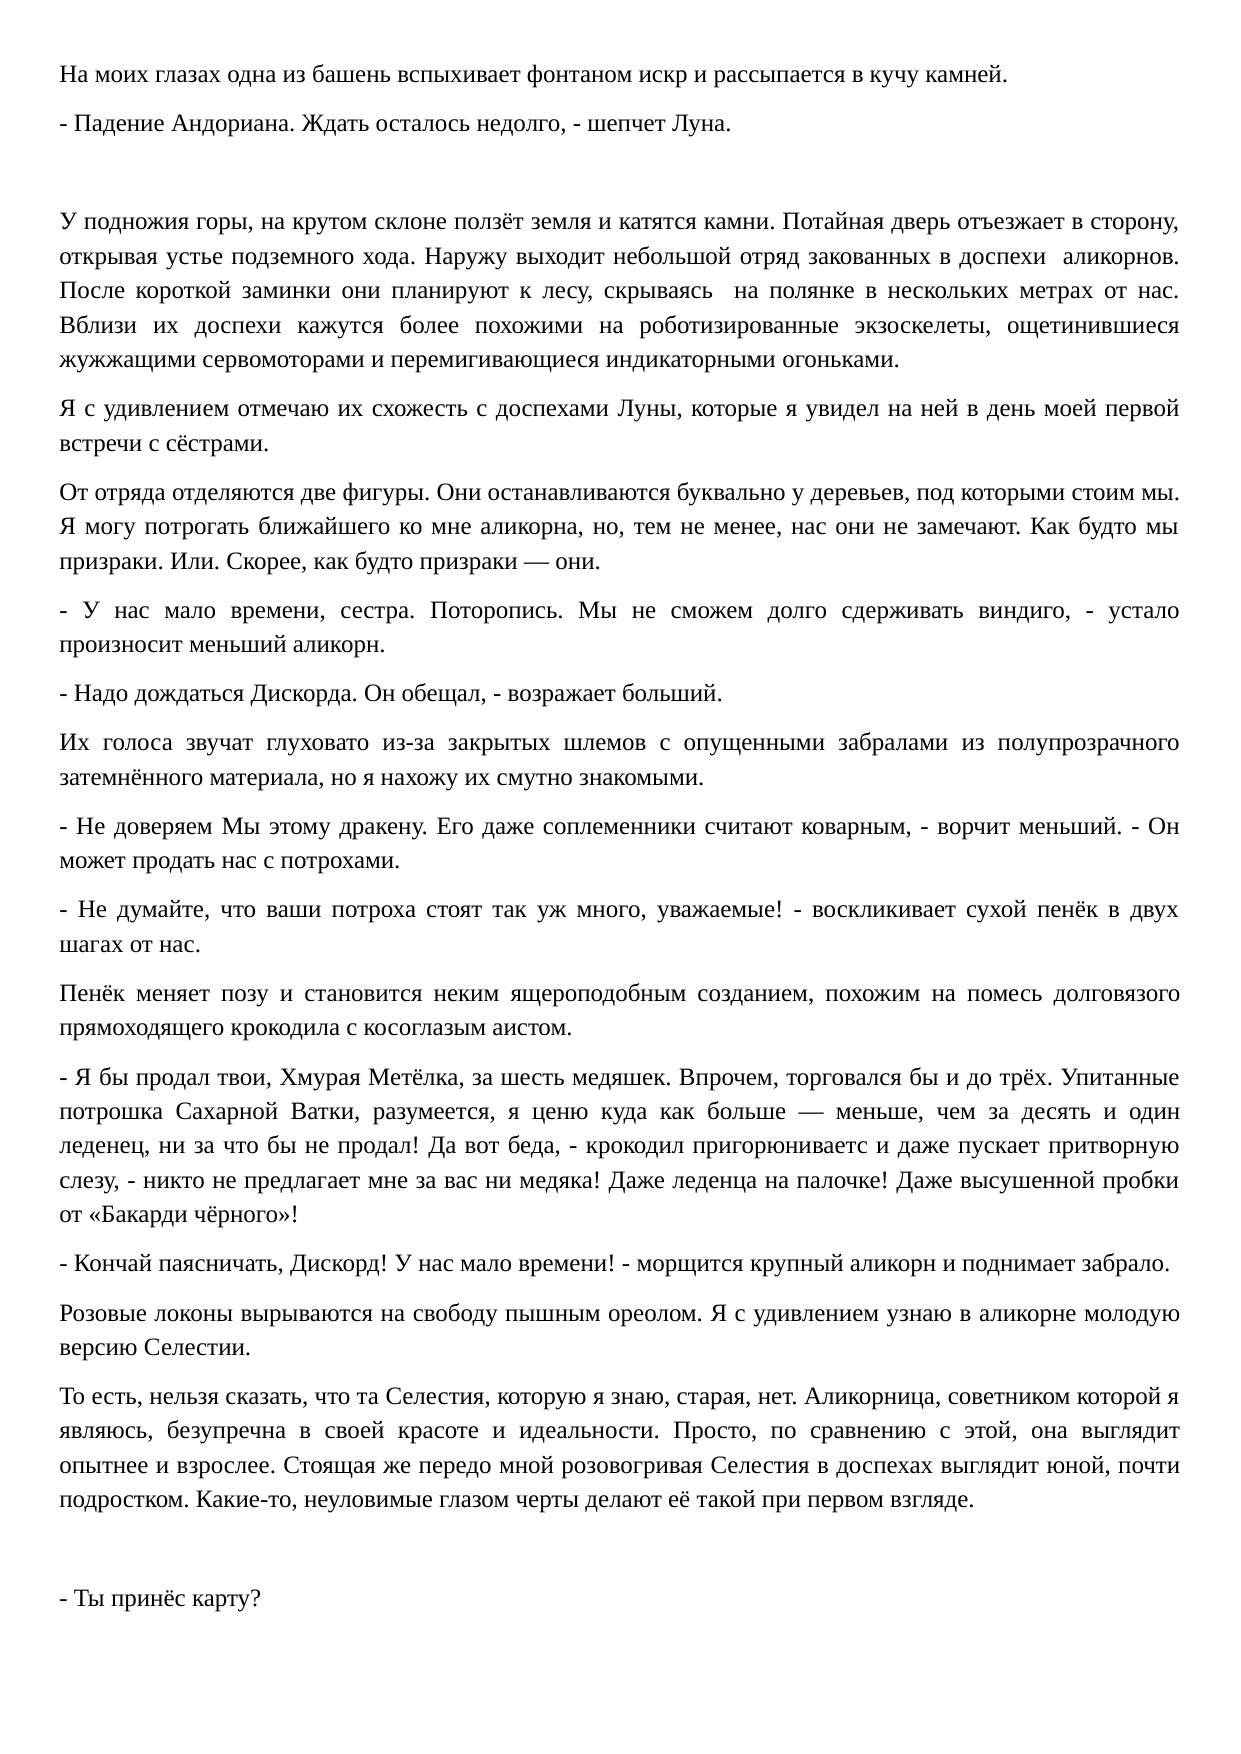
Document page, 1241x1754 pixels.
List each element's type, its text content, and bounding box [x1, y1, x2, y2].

text Пенёк меняет позу и становится неким ящероподобным созданием, похожим на помесь долговязого прямоходящего крокодила с косоглазым аистом. [59, 978, 1181, 1041]
text - Падение Андориана. Ждать осталось недолго, - шепчет Луна. [59, 108, 1181, 137]
text - У нас мало времени, сестра. Поторопись. Мы не сможем долго сдерживать виндиго, - устало произносит меньший аликорн. [59, 595, 1181, 658]
text - Не думайте, что ваши потроха стоят так уж много, уважаемые! - воскликивает сухой пенёк в двух шагах от нас. [59, 894, 1181, 958]
text У подножия горы, на крутом склоне ползёт земля и катятся камни. Потайная дверь отъезжает в сторону, открывая устье подземного хода. Наружу выходит небольшой отряд закованных в доспехи аликорнов. После короткой заминки они планируют к лесу, скрываясь на полянке в нескольких метрах от нас. Вблизи их доспехи кажутся более похожими на роботизированные экзоскелеты, ощетинившиеся жужжащими сервомоторами и перемигивающиеся индикаторными огоньками. [59, 206, 1181, 373]
text Я с удивлением отмечаю их схожесть с доспехами Луны, которые я увидел на ней в день моей первой встречи с сёстрами. [59, 393, 1181, 456]
text - Я бы продал твои, Хмурая Метёлка, за шесть медяшек. Впрочем, торговался бы и до трёх. Упитанные потрошка Сахарной Ватки, разумеется, я ценю куда как больше — меньше, чем за десять и один леденец, ни за что бы не продал! Да вот беда, - крокодил пригорюниваетс и даже пускает притворную слезу, - никто не предлагает мне за вас ни медяка! Даже леденца на палочке! Даже высушенной пробки от «Бакарди чёрного»! [59, 1062, 1181, 1228]
text На моих глазах одна из башень вспыхивает фонтаном искр и рассыпается в кучу камней. [59, 59, 1181, 88]
text - Надо дождаться Дискорда. Он обещал, - возражает больший. [59, 678, 1181, 707]
text - Не доверяем Мы этому дракену. Его даже соплеменники считают коварным, - ворчит меньший. - Он может продать нас с потрохами. [59, 811, 1181, 874]
text - Ты принёс карту? [59, 1583, 1181, 1611]
text То есть, нельзя сказать, что та Селестия, которую я знаю, старая, нет. Аликорница, советником которой я являюсь, безупречна в своей красоте и идеальности. Просто, по сравнению с этой, она выглядит опытнее и взрослее. Стоящая же передо мной розовогривая Селестия в доспехах выглядит юной, почти подростком. Какие-то, неуловимые глазом черты делают её такой при первом взгляде. [59, 1381, 1181, 1513]
text Их голоса звучат глуховато из-за закрытых шлемов с опущенными забралами из полупрозрачного затемнённого материала, но я нахожу их смутно знакомыми. [59, 727, 1181, 791]
text От отряда отделяются две фигуры. Они останавливаются буквально у деревьев, под которыми стоим мы. Я могу потрогать ближайшего ко мне аликорна, но, тем не менее, нас они не замечают. Как будто мы призраки. Или. Скорее, как будто призраки — они. [59, 477, 1181, 574]
text - Кончай паясничать, Дискорд! У нас мало времени! - морщится крупный аликорн и поднимает забрало. [59, 1248, 1181, 1277]
text Розовые локоны вырываются на свободу пышным ореолом. Я с удивлением узнаю в аликорне молодую версию Селестии. [59, 1298, 1181, 1361]
